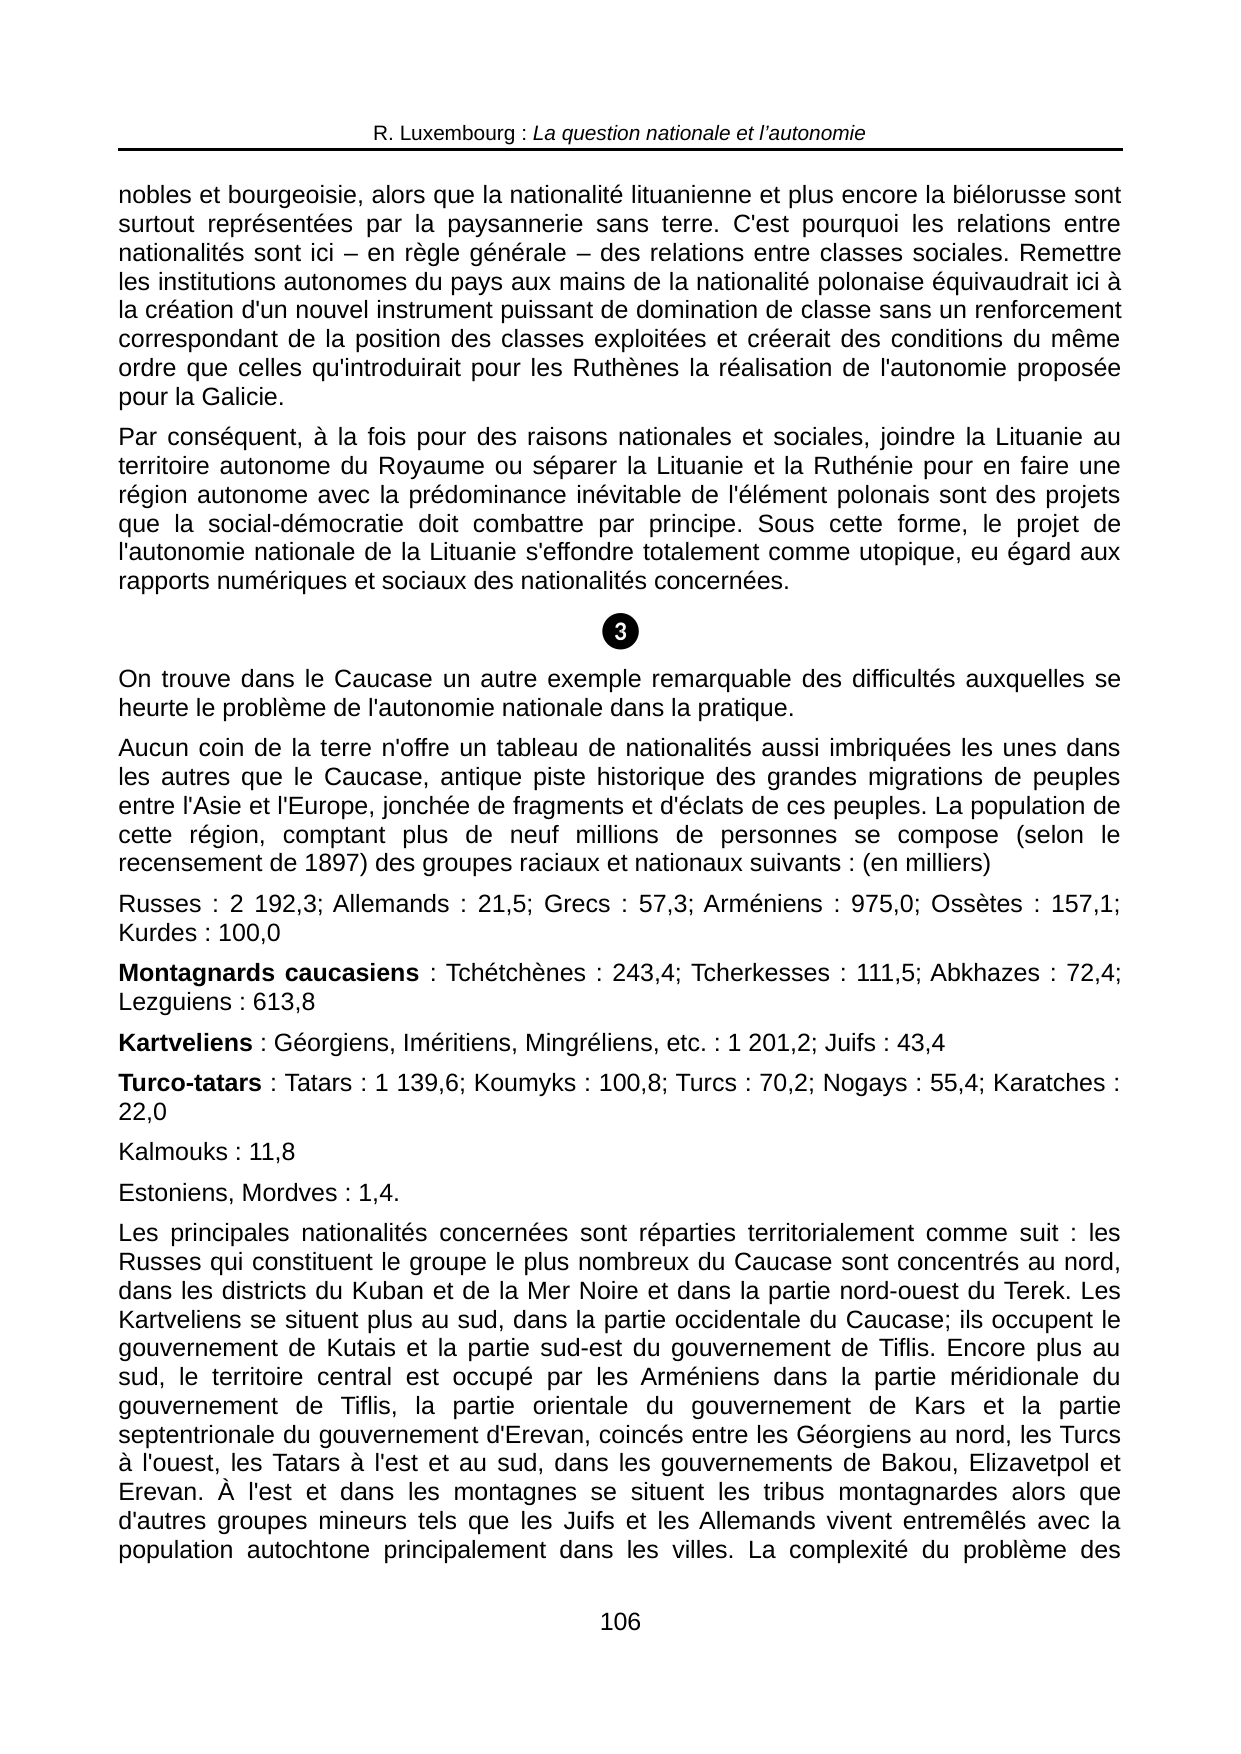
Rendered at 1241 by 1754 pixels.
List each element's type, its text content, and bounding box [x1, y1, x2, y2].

text Par conséquent, à la fois pour des raisons nationales et sociales, joindre la Lituanie au territoire autonome du Royaume ou séparer la Lituanie et la Ruthénie pour en faire une région autonome avec la prédominance inévitable de l'élément polonais sont des projets que la social-démocratie doit combattre par principe. Sous cette forme, le projet de l'autonomie nationale de la Lituanie s'effondre totalement comme utopique, eu égard aux rapports numériques et sociaux des nationalités concernées. [118, 422, 1123, 595]
text On trouve dans le Caucase un autre exemple remarquable des difficultés auxquelles se heurte le problème de l'autonomie nationale dans la pratique. [118, 664, 1123, 722]
text Les principales nationalités concernées sont réparties territorialement comme suit : les Russes qui constituent le groupe le plus nombreux du Caucase sont concentrés au nord, dans les districts du Kuban et de la Mer Noire et dans la partie nord-ouest du Terek. Les Kartveliens se situent plus au sud, dans la partie occidentale du Caucase; ils occupent le gouvernement de Kutais et la partie sud-est du gouvernement de Tiflis. Encore plus au sud, le territoire central est occupé par les Arméniens dans la partie méridionale du gouvernement de Tiflis, la partie orientale du gouvernement de Kars et la partie septentrionale du gouvernement d'Erevan, coincés entre les Géorgiens au nord, les Turcs à l'ouest, les Tatars à l'est et au sud, dans les gouvernements de Bakou, Elizavetpol et Erevan. À l'est et dans les montagnes se situent les tribus montagnardes alors que d'autres groupes mineurs tels que les Juifs et les Allemands vivent entremêlés avec la population autochtone principalement dans les villes. La complexité du problème des [118, 1218, 1123, 1563]
text Russes : 2 192,3; Allemands : 21,5; Grecs : 57,3; Arméniens : 975,0; Ossètes : 157,1; Kurdes : 100,0 [118, 889, 1123, 946]
text Aucun coin de la terre n'offre un tableau de nationalités aussi imbriquées les unes dans les autres que le Caucase, antique piste historique des grandes migrations de peuples entre l'Asie et l'Europe, jonchée de fragments et d'éclats de ces peuples. La population de cette région, comptant plus de neuf millions de personnes se compose (selon le recensement de 1897) des groupes raciaux et nationaux suivants : (en milliers) [118, 733, 1123, 877]
text Turco-tatars : Tatars : 1 139,6; Koumyks : 100,8; Turcs : 70,2; Nogays : 55,4; Karatches : 22,0 [118, 1068, 1123, 1126]
text nobles et bourgeoisie, alors que la nationalité lituanienne et plus encore la biélorusse sont surtout représentées par la paysannerie sans terre. C'est pourquoi les relations entre nationalités sont ici – en règle générale – des relations entre classes sociales. Remettre les institutions autonomes du pays aux mains de la nationalité polonaise équivaudrait ici à la création d'un nouvel instrument puissant de domination de classe sans un renforcement correspondant de la position des classes exploitées et créerait des conditions du même ordre que celles qu'introduirait pour les Ruthènes la réalisation de l'autonomie proposée pour la Galicie. [118, 181, 1123, 411]
text Montagnards caucasiens : Tchétchènes : 243,4; Tcherkesses : 111,5; Abkhazes : 72,4; Lezguiens : 613,8 [118, 958, 1123, 1016]
text Kalmouks : 11,8 [118, 1137, 1123, 1166]
text ❸ [118, 607, 1123, 652]
text Kartveliens : Géorgiens, Iméritiens, Mingréliens, etc. : 1 201,2; Juifs : 43,4 [118, 1027, 1123, 1056]
text Estoniens, Mordves : 1,4. [118, 1178, 1123, 1207]
